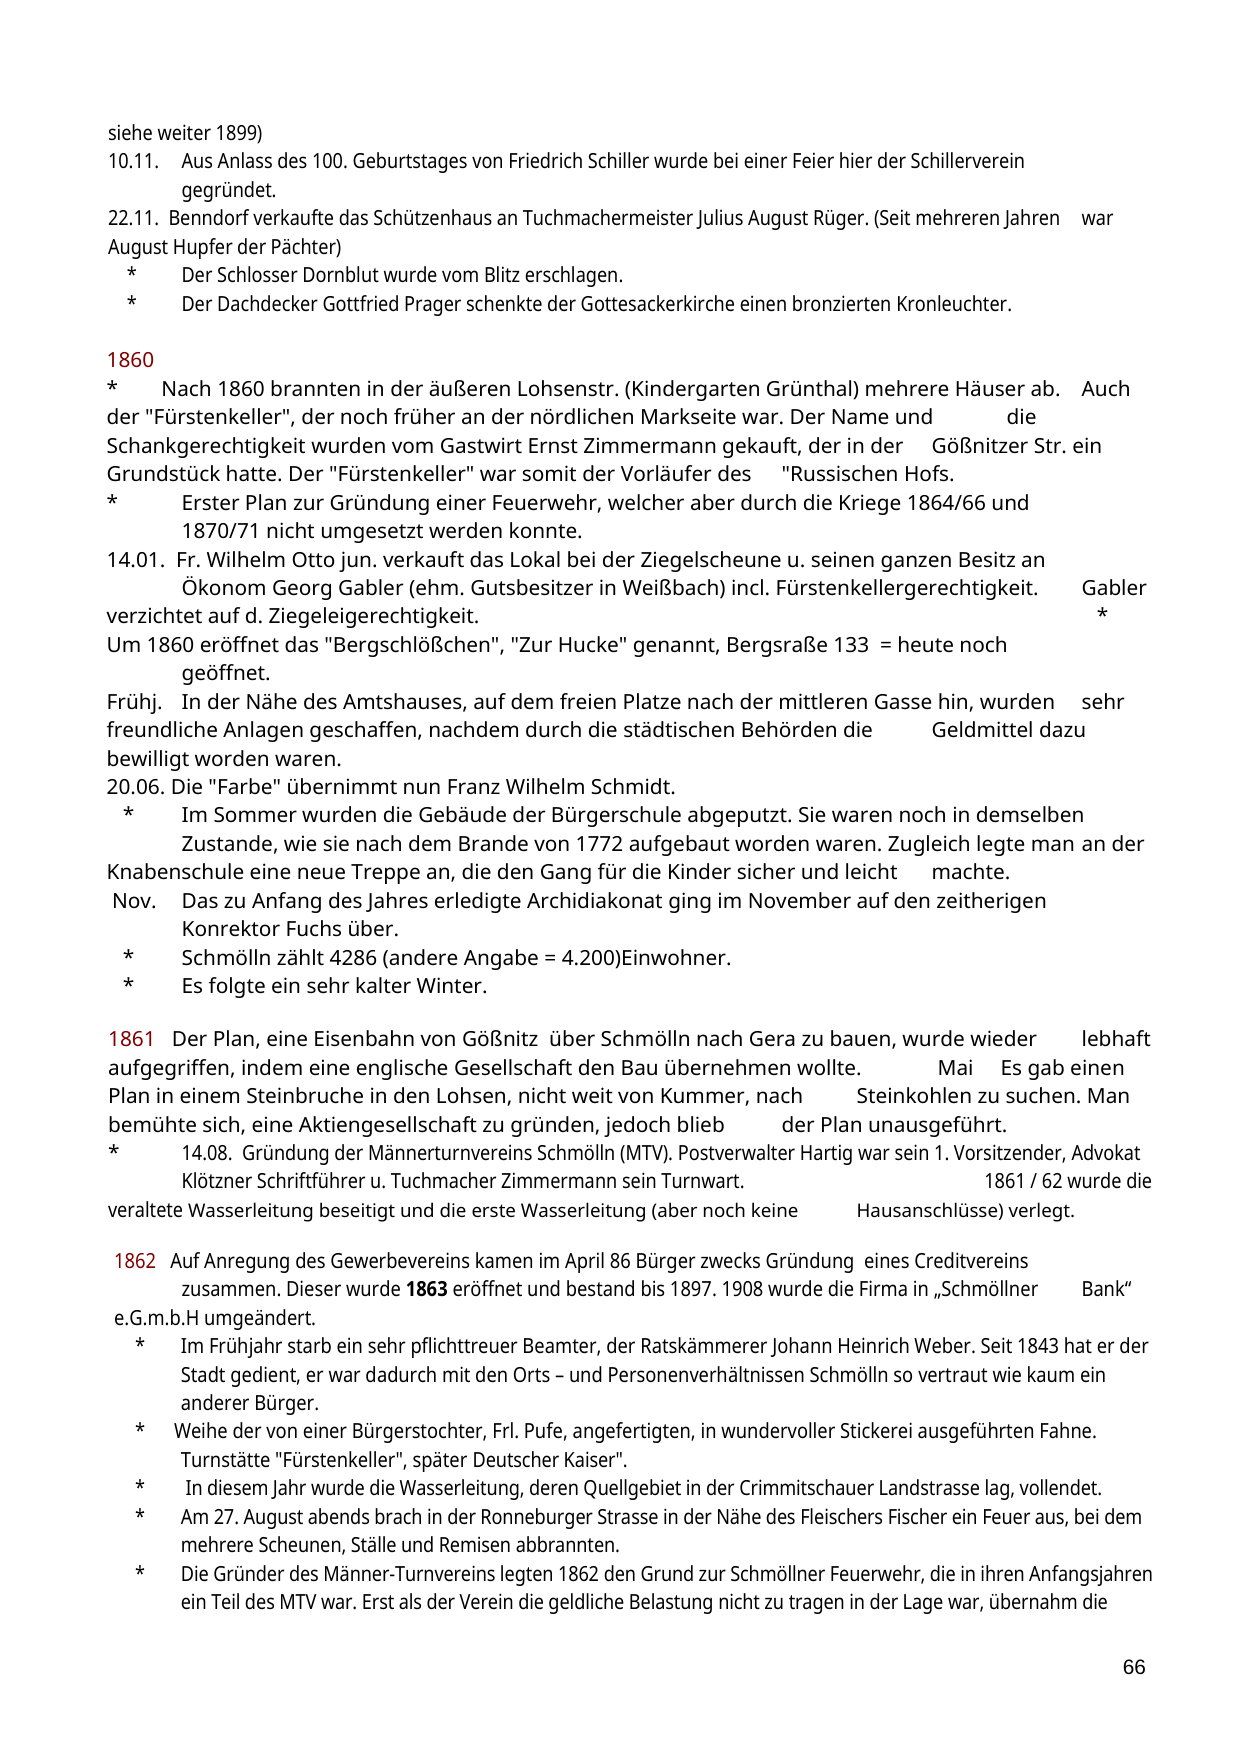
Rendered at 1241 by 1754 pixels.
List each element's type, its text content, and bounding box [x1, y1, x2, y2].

text * Die Gründer des Männer-Turnvereins legten 1862 den Grund zur Schmöllner Feuerwehr, die in ihren Anfangsjahren ein Teil des MTV war. Erst als der Verein die geldliche Belastung nicht zu tragen in der Lage war, übernahm die [135, 1559, 1157, 1616]
text siehe weiter 1899) [108, 118, 1157, 147]
text * Der Dachdecker Gottfried Prager schenkte der Gottesackerkirche einen bronzierten Kronleuchter. [108, 289, 1157, 317]
text 22.11. Benndorf verkaufte das Schützenhaus an Tuchmachermeister Julius August Rüger. (Seit mehreren Jahren war August Hupfer der Pächter) [108, 203, 1157, 260]
text 1861 Der Plan, eine Eisenbahn von Gößnitz über Schmölln nach Gera zu bauen, wurde wieder lebhaft aufgegriffen, indem eine englische Gesellschaft den Bau übernehmen wollte. Mai Es gab einen Plan in einem Steinbruche in den Lohsen, nicht weit von Kummer, nach Steinkohlen zu suchen. Man bemühte sich, eine Aktiengesellschaft zu gründen, jedoch blieb der Plan unausgeführt. * 14.08. Gründung der Männerturnvereins Schmölln (MTV). Postverwalter Hartig war sein 1. Vorsitzender, Advokat Klötzner Schriftführer u. Tuchmacher Zimmermann sein Turnwart. 1861 / 62 wurde die veraltete Wasserleitung beseitigt und die erste Wasserleitung (aber noch keine Hausanschlüsse) verlegt. [108, 1024, 1157, 1223]
text * Im Sommer wurden die Gebäude der Bürgerschule abgeputzt. Sie waren noch in demselben Zustande, wie sie nach dem Brande von 1772 aufgebaut worden waren. Zugleich legte man an der Knabenschule eine neue Treppe an, die den Gang für die Kinder sicher und leicht machte. [106, 801, 1157, 886]
text * Im Frühjahr starb ein sehr pflichttreuer Beamter, der Ratskämmerer Johann Heinrich Weber. Seit 1843 hat er der Stadt gedient, er war dadurch mit den Orts – und Personenverhältnissen Schmölln so vertraut wie kaum ein anderer Bürger. [135, 1331, 1157, 1417]
text * Der Schlosser Dornblut wurde vom Blitz erschlagen. [108, 260, 1157, 289]
text * In diesem Jahr wurde die Wasserleitung, deren Quellgebiet in der Crimmitschauer Landstrasse lag, vollendet. [135, 1473, 1157, 1502]
text Nov. Das zu Anfang des Jahres erledigte Archidiakonat ging im November auf den zeitherigen Konrektor Fuchs über. [106, 886, 1157, 943]
text * Es folgte ein sehr kalter Winter. [106, 971, 1157, 1000]
text Frühj. In der Nähe des Amtshauses, auf dem freien Platze nach der mittleren Gasse hin, wurden sehr freundliche Anlagen geschaffen, nachdem durch die städtischen Behörden die Geldmittel dazu bewilligt worden waren. [106, 687, 1157, 772]
text * Erster Plan zur Gründung einer Feuerwehr, welcher aber durch die Kriege 1864/66 und 1870/71 nicht umgesetzt werden konnte. 14.01. Fr. Wilhelm Otto jun. verkauft das Lokal bei der Ziegelscheune u. seinen ganzen Besitz an Ökonom Georg Gabler (ehm. Gutsbesitzer in Weißbach) incl. Fürstenkellergerechtigkeit. Gabler verzichtet auf d. Ziegeleigerechtigkeit. * Um 1860 eröffnet das "Bergschlößchen", "Zur Hucke" genannt, Bergsraße 133 = heute noch geöffnet. [106, 488, 1157, 687]
text 1862 Auf Anregung des Gewerbevereins kamen im April 86 Bürger zwecks Gründung eines Creditvereins zusammen. Dieser wurde 1863 eröffnet und bestand bis 1897. 1908 wurde die Firma in „Schmöllner Bank“ e.G.m.b.H umgeändert. [114, 1246, 1157, 1331]
text 1860 [106, 346, 1157, 374]
text * Am 27. August abends brach in der Ronneburger Strasse in der Nähe des Fleischers Fischer ein Feuer aus, bei dem mehrere Scheunen, Ställe und Remisen abbrannten. [135, 1502, 1157, 1559]
text * Schmölln zählt 4286 (andere Angabe = 4.200)Einwohner. [106, 943, 1157, 971]
text * Nach 1860 brannten in der äußeren Lohsenstr. (Kindergarten Grünthal) mehrere Häuser ab. Auch der "Fürstenkeller", der noch früher an der nördlichen Markseite war. Der Name und die Schankgerechtigkeit wurden vom Gastwirt Ernst Zimmermann gekauft, der in der Gößnitzer Str. ein Grundstück hatte. Der "Fürstenkeller" war somit der Vorläufer des "Russischen Hofs. [106, 374, 1157, 488]
text 20.06. Die "Farbe" übernimmt nun Franz Wilhelm Schmidt. [106, 772, 1157, 801]
text 10.11. Aus Anlass des 100. Geburtstages von Friedrich Schiller wurde bei einer Feier hier der Schillerverein gegründet. [108, 147, 1157, 203]
text * Weihe der von einer Bürgerstochter, Frl. Pufe, angefertigten, in wundervoller Stickerei ausgeführten Fahne. Turnstätte "Fürstenkeller", später Deutscher Kaiser". [135, 1417, 1157, 1473]
